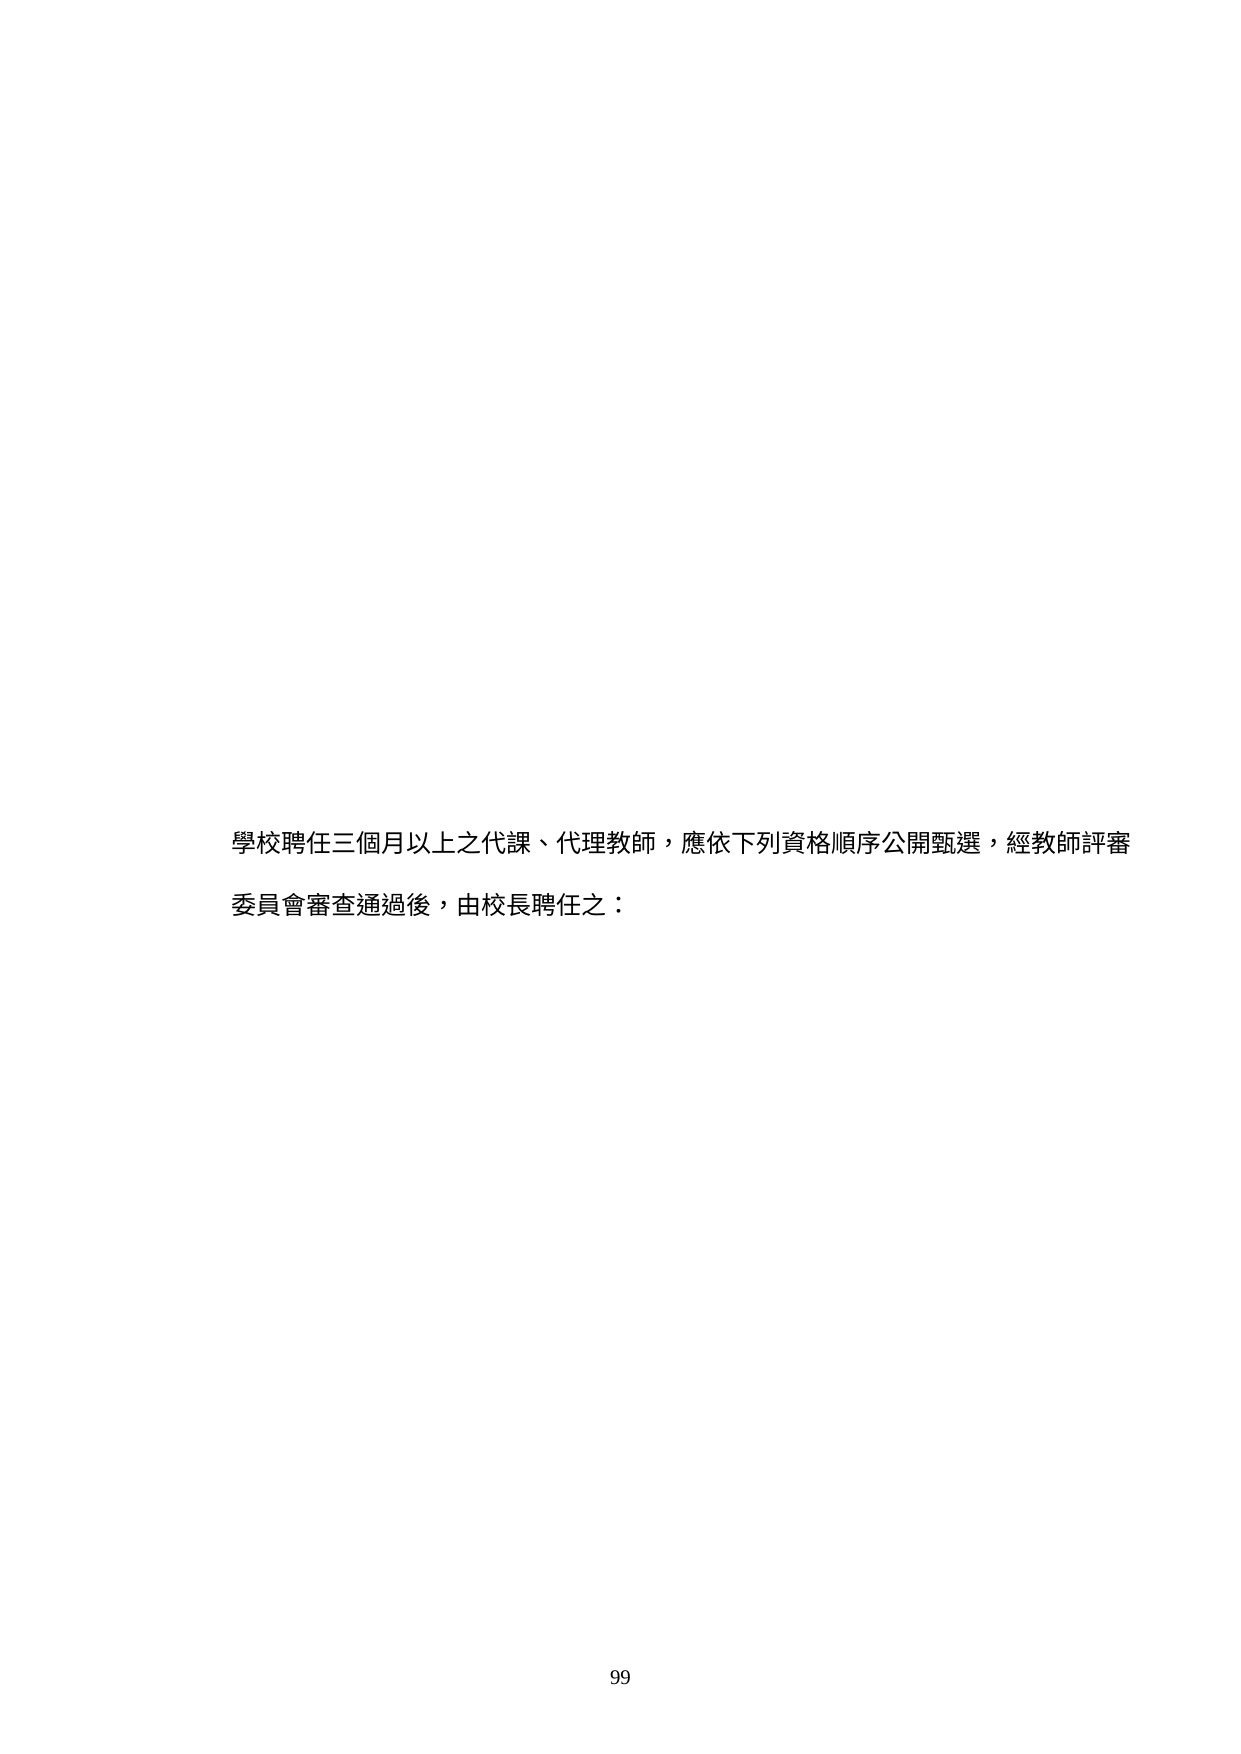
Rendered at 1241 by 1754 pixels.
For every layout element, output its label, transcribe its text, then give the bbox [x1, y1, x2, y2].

text 學校聘任三個月以上之代課、代理教師，應依下列資格順序公開甄選，經教師評審委員會審查通過後，由校長聘任之： [231, 800, 1134, 925]
